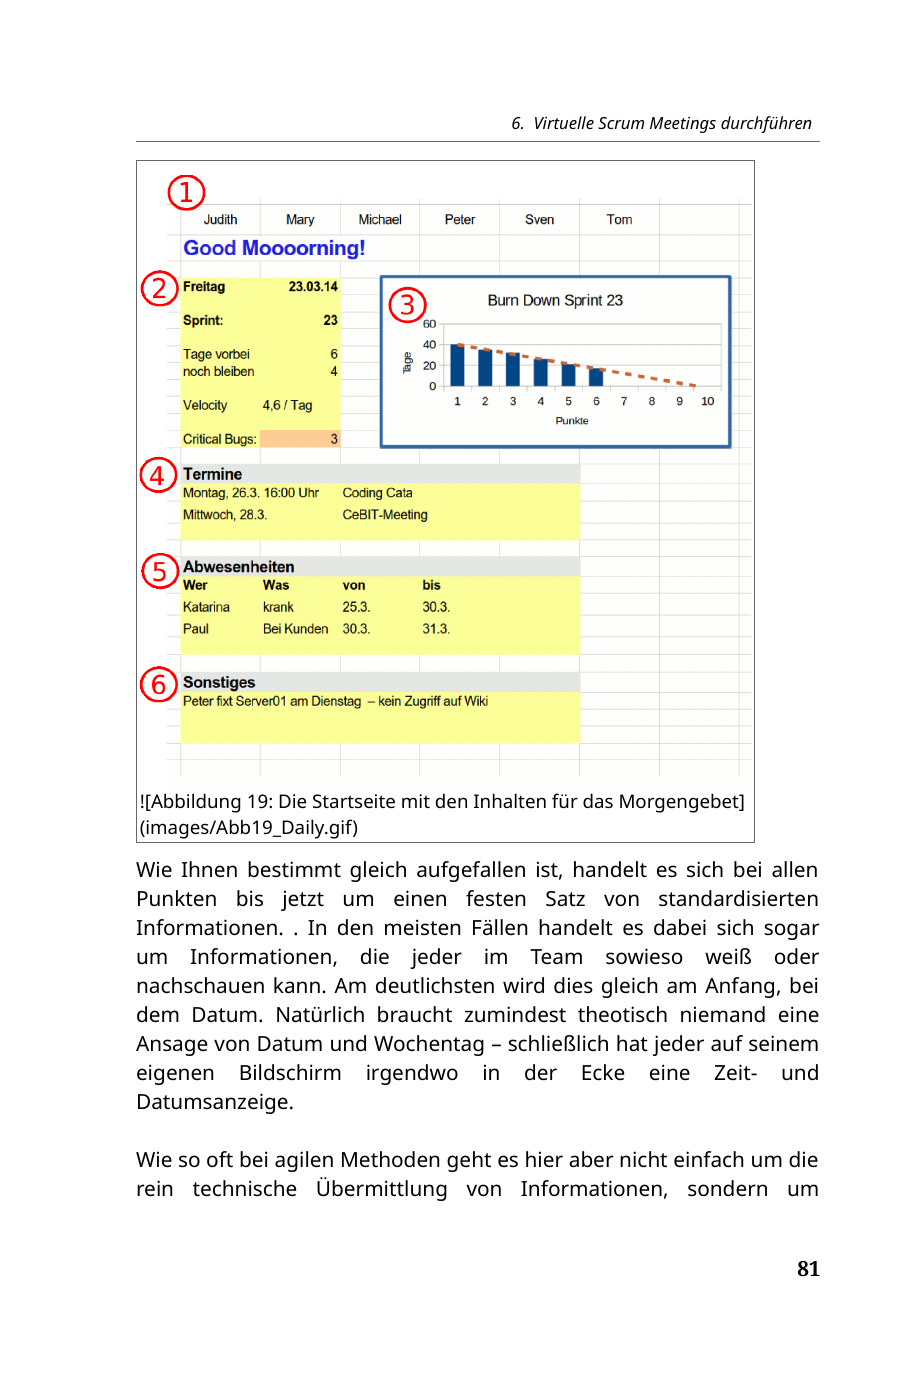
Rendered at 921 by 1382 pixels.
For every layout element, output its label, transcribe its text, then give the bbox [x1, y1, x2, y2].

text Wie so oft bei agilen Methoden geht es hier aber nicht einfach um die rein technische Übermittlung von Informationen, sondern um [136, 1123, 820, 1202]
list [137, 161, 754, 842]
picture [139, 175, 752, 789]
text Wie Ihnen bestimmt gleich aufgefallen ist, handelt es sich bei allen Punkten bis jetzt um einen festen Satz von standardisierten Informationen. . In den meisten Fällen handelt es dabei sich sogar um Informationen, die jeder im Team sowieso weiß oder nachschauen kann. Am deutlichsten wird dies gleich am Anfang, bei dem Datum. Natürlich braucht zumindest theotisch niemand eine Ansage von Datum und Wochentag – schließlich hat jeder auf seinem eigenen Bildschirm irgendwo in der Ecke eine Zeit- und Datumsanzeige. [136, 159, 820, 1115]
list ![Abbildung 19: Die Startseite mit den Inhalten für das Morgengebet](images/Abb19_Daily.gif) [139, 789, 751, 839]
